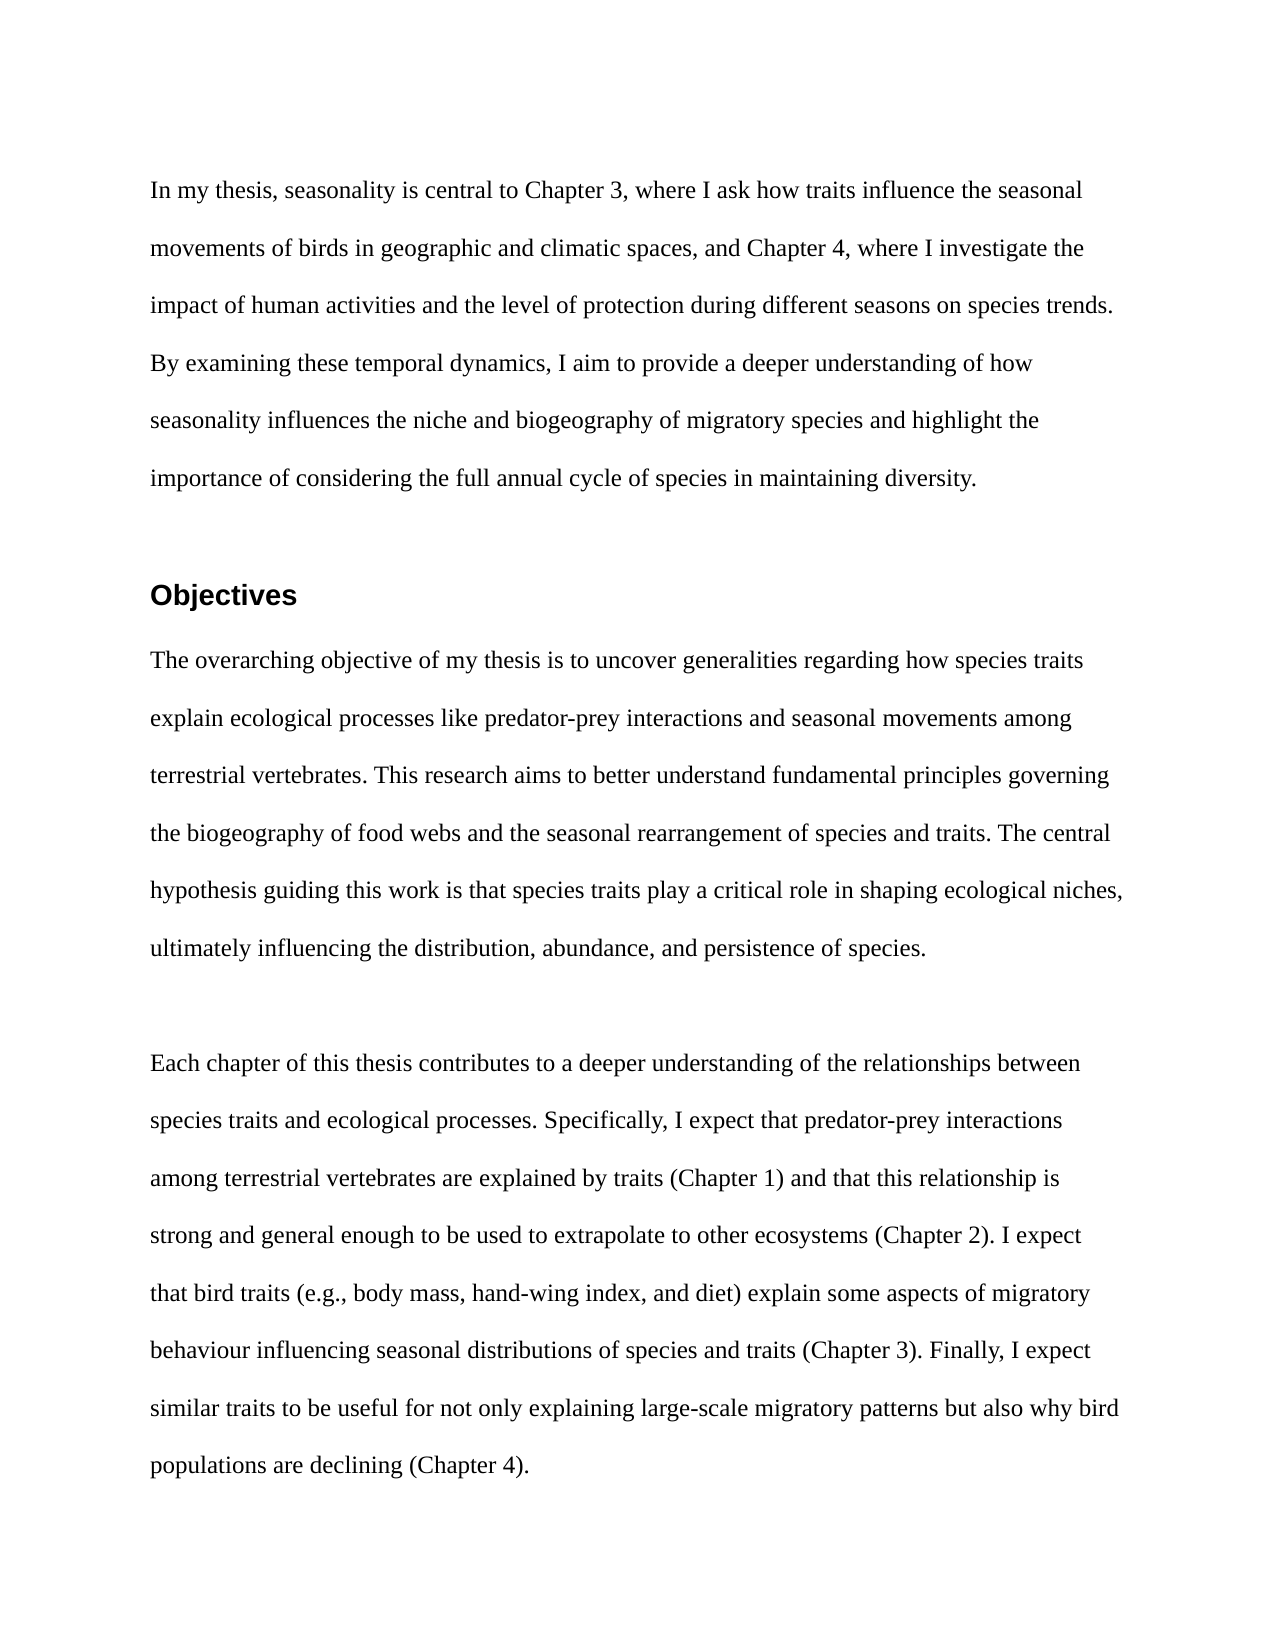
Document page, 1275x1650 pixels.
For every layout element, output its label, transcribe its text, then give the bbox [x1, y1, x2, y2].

text In my thesis, seasonality is central to Chapter 3, where I ask how traits influence the seasonal movements of birds in geographic and climatic spaces, and Chapter 4, where I investigate the impact of human activities and the level of protection during different seasons on species trends. By examining these temporal dynamics, I aim to provide a deeper understanding of how seasonality influences the niche and biogeography of migratory species and highlight the importance of considering the full annual cycle of species in maintaining diversity. [150, 176, 1125, 492]
text Each chapter of this thesis contributes to a deeper understanding of the relationships between species traits and ecological processes. Specifically, I expect that predator-prey interactions among terrestrial vertebrates are explained by traits (Chapter 1) and that this relationship is strong and general enough to be used to extrapolate to other ecosystems (Chapter 2). I expect that bird traits (e.g., body mass, hand-wing index, and diet) explain some aspects of migratory behaviour influencing seasonal distributions of species and traits (Chapter 3). Finally, I expect similar traits to be useful for not only explaining large-scale migratory patterns but also why bird populations are declining (Chapter 4). [150, 1048, 1125, 1479]
subtitle Objectives [150, 578, 1125, 612]
text The overarching objective of my thesis is to uncover generalities regarding how species traits explain ecological processes like predator-prey interactions and seasonal movements among terrestrial vertebrates. This research aims to better understand fundamental principles governing the biogeography of food webs and the seasonal rearrangement of species and traits. The central hypothesis guiding this work is that species traits play a critical role in shaping ecological niches, ultimately influencing the distribution, abundance, and persistence of species. [150, 645, 1125, 961]
